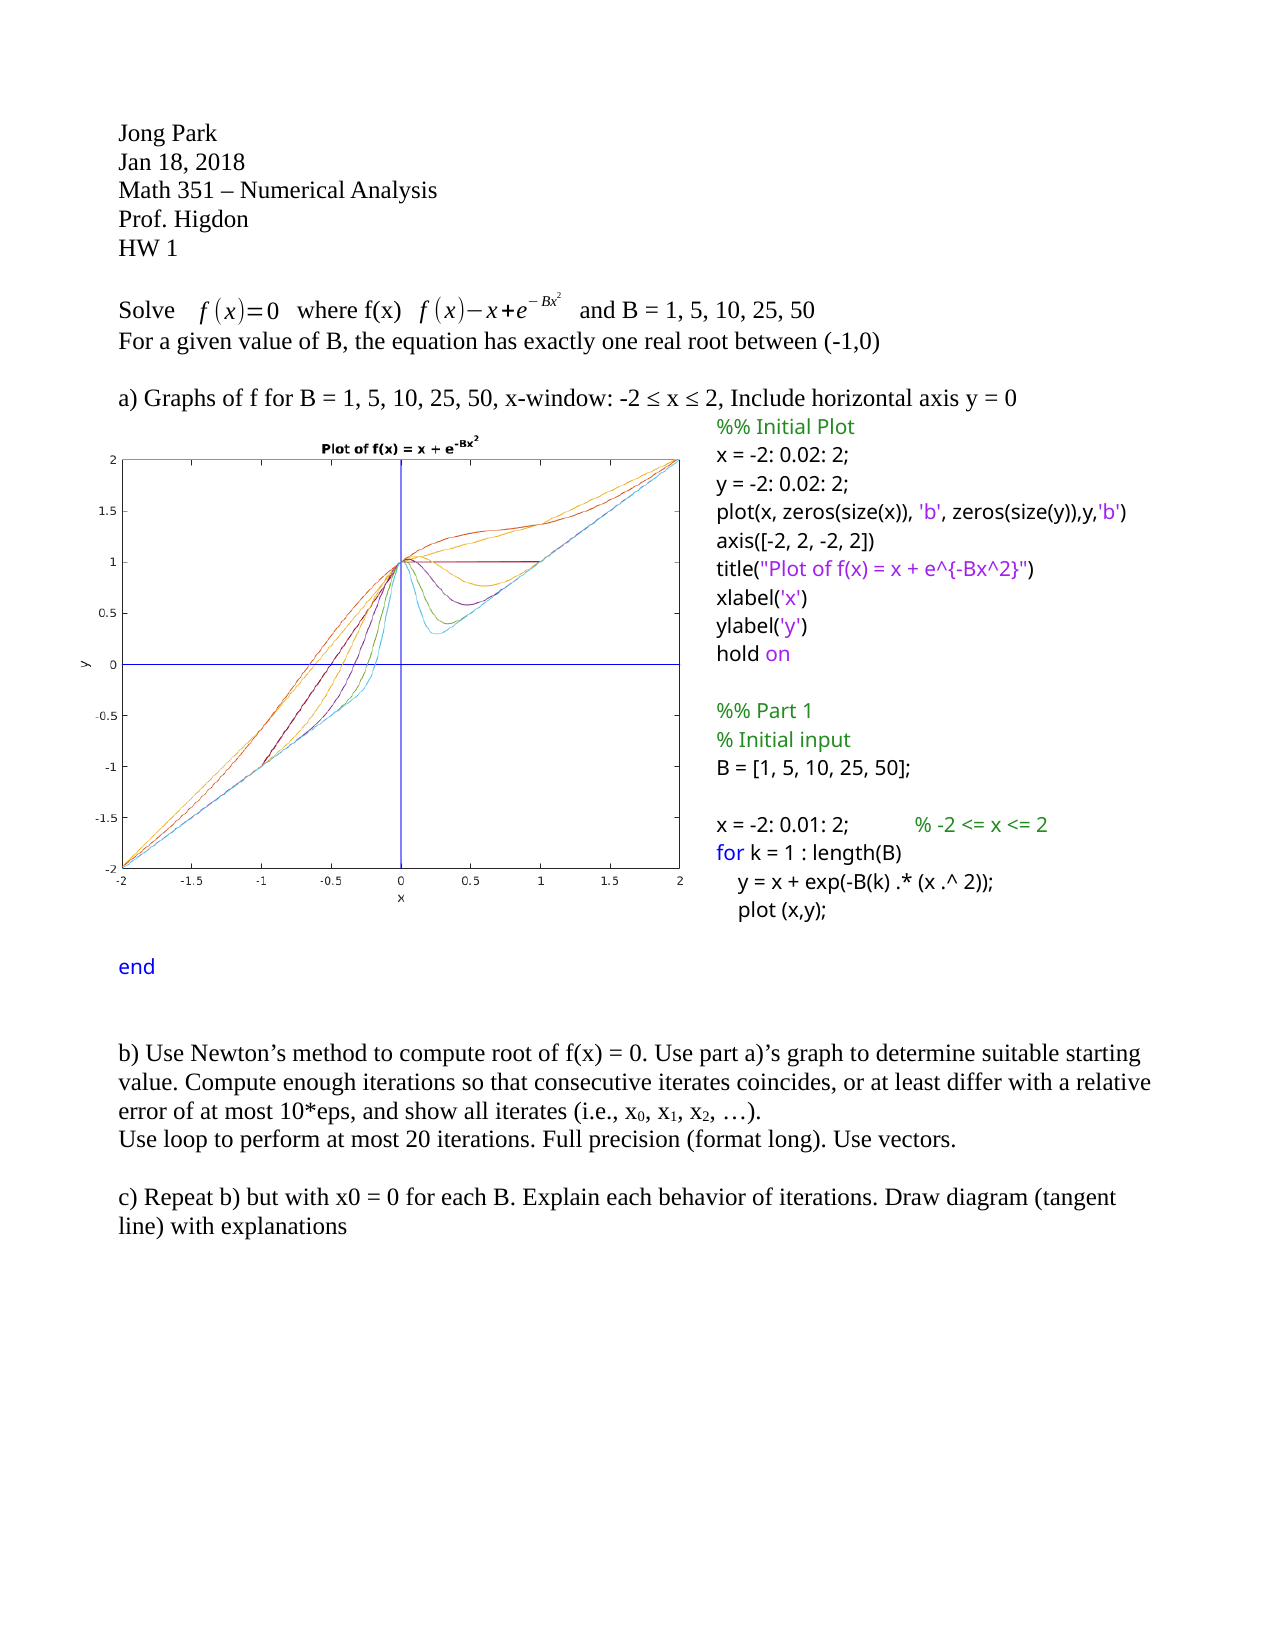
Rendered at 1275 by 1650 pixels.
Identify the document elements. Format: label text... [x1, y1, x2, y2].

text axis([-2, 2, -2, 2]) [717, 526, 1157, 554]
text x = -2: 0.01: 2; % -2 <= x <= 2 [717, 810, 1157, 838]
text title("Plot of f(x) = x + e^{-Bx^2}") [717, 554, 1157, 583]
text hold on [717, 639, 1157, 668]
text %% Part 1 [717, 696, 1157, 725]
text % Initial input [717, 725, 1157, 753]
text Prof. Higdon [118, 204, 1157, 233]
text %% Initial Plot [118, 412, 1157, 440]
text Jong Park [118, 118, 1157, 147]
text Jan 18, 2018 [118, 147, 1157, 176]
text plot (x,y); [118, 895, 1157, 924]
text ylabel('y') [717, 611, 1157, 639]
text c) Repeat b) but with x0 = 0 for each B. Explain each behavior of iterations. Draw diagram (tangent line) with explanations [118, 1182, 1157, 1239]
text a) Graphs of f for B = 1, 5, 10, 25, 50, x-window: -2 ≤ x ≤ 2, Include horizontal axis y = 0 [118, 383, 1157, 412]
text HW 1 [118, 233, 1157, 262]
text b) Use Newton’s method to compute root of f(x) = 0. Use part a)’s graph to determine suitable starting value. Compute enough iterations so that consecutive iterates coincides, or at least differ with a relative error of at most 10*eps, and show all iterates (i.e., x0, x1, x2, …). [118, 1038, 1157, 1124]
text plot(x, zeros(size(x)), 'b', zeros(size(y)),y,'b') [717, 497, 1157, 526]
text B = [1, 5, 10, 25, 50]; [717, 753, 1157, 782]
text Solve where f(x)and B = 1, 5, 10, 25, 50 [118, 291, 1157, 326]
text xlabel('x') [717, 583, 1157, 611]
text For a given value of B, the equation has exactly one real root between (-1,0) [118, 326, 1157, 354]
text y = -2: 0.02: 2; [717, 469, 1157, 497]
text y = x + exp(-B(k) .* (x .^ 2)); [717, 867, 1157, 895]
text end [118, 952, 1157, 981]
picture [70, 422, 717, 915]
text Math 351 – Numerical Analysis [118, 176, 1157, 204]
text x = -2: 0.02: 2; [717, 440, 1157, 469]
text Use loop to perform at most 20 iterations. Full precision (format long). Use vectors. [118, 1124, 1157, 1153]
text for k = 1 : length(B) [717, 838, 1157, 867]
